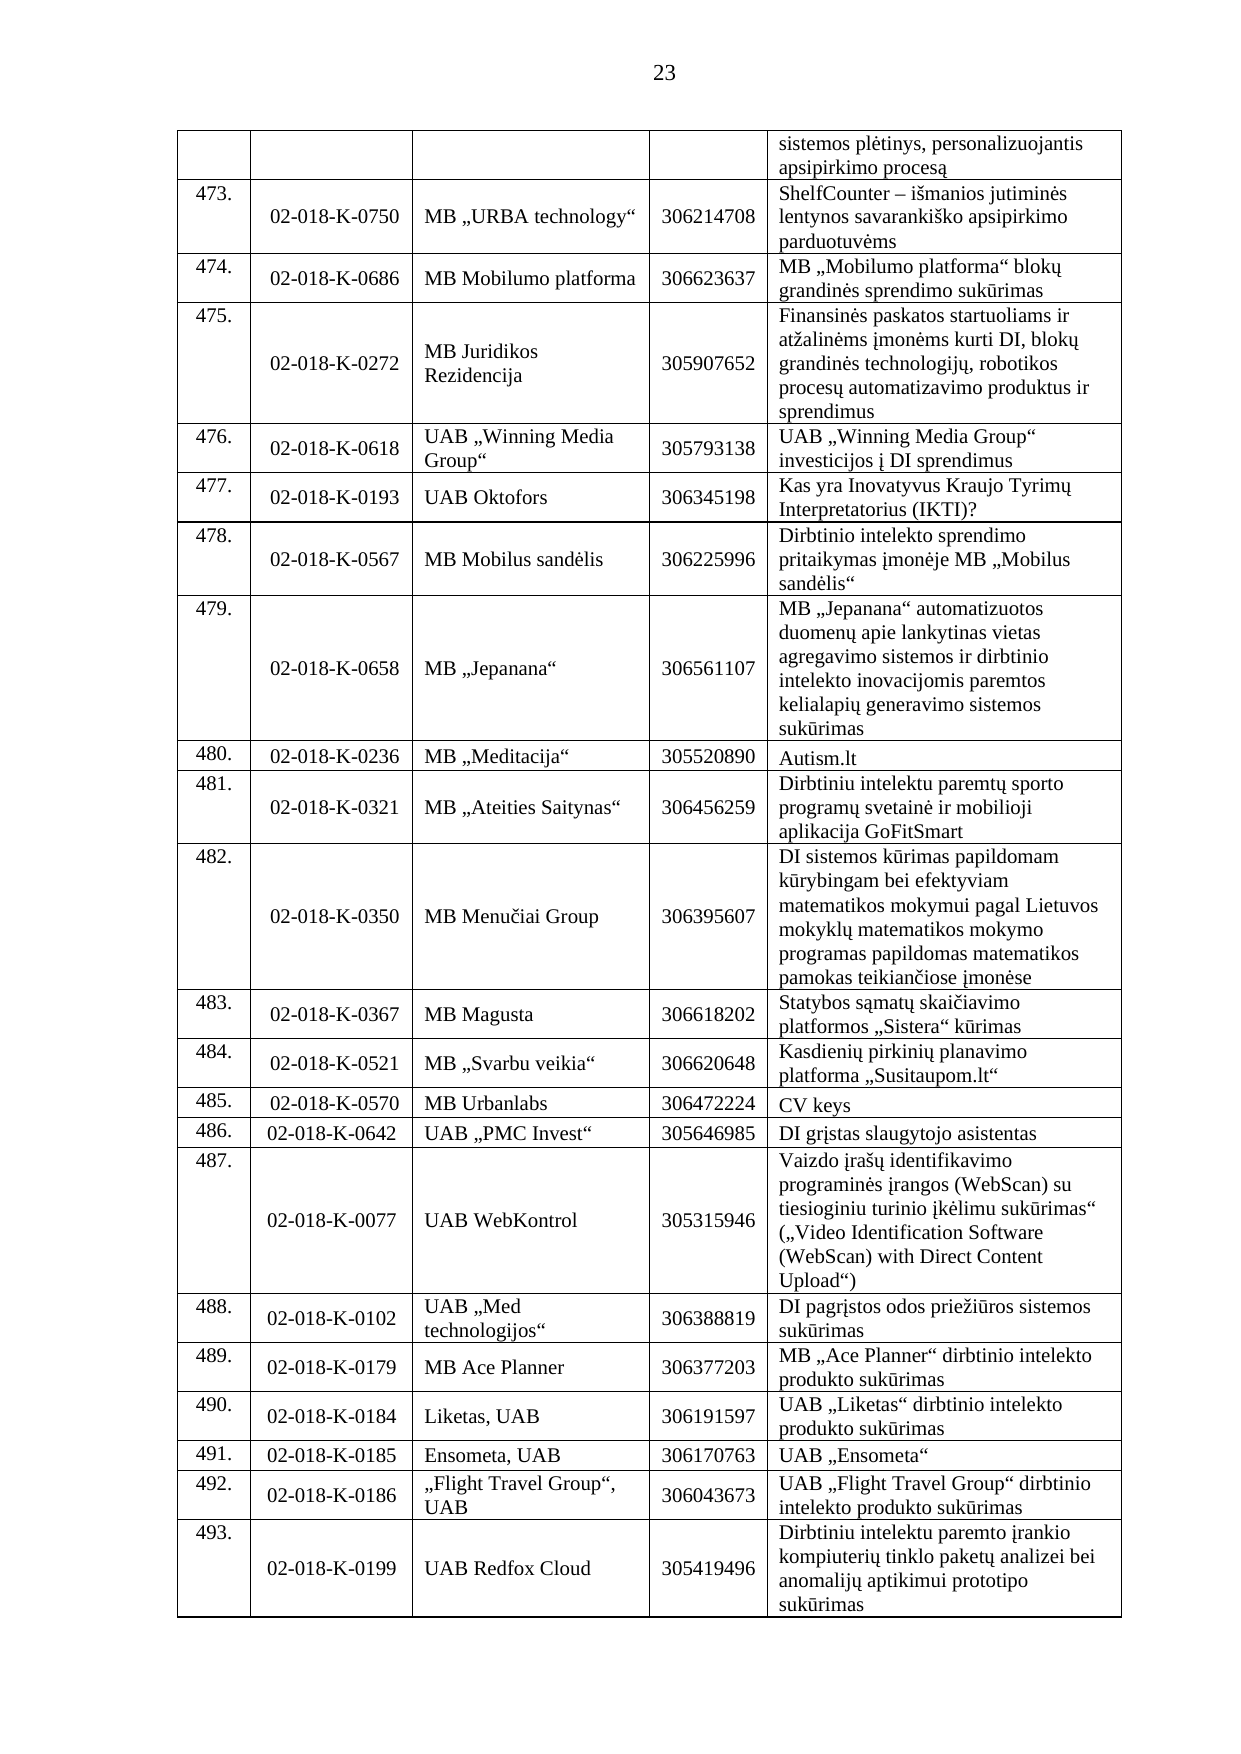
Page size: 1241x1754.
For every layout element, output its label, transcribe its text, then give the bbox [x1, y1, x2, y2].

table_cell Liketas, UAB [413, 1392, 649, 1440]
table_cell sistemos plėtinys, personalizuojantis apsipirkimo procesą [768, 131, 1121, 179]
table_cell 02-018-K-0321 [251, 771, 412, 843]
table_cell 479. [178, 596, 250, 740]
table_cell 02-018-K-0658 [251, 596, 412, 740]
table_cell 02-018-K-0367 [251, 990, 412, 1038]
table_cell 492. [178, 1471, 250, 1519]
table_cell 306472224 [650, 1088, 767, 1117]
table_cell UAB „Liketas“ dirbtinio intelekto produkto sukūrimas [768, 1392, 1121, 1440]
table_cell 02-018-K-0193 [251, 473, 412, 521]
table_cell 475. [178, 303, 250, 423]
table_cell MB Magusta [413, 990, 649, 1038]
table_cell 02-018-K-0350 [251, 844, 412, 989]
table_cell MB „Jepanana“ [413, 596, 649, 740]
table_cell 02-018-K-0185 [251, 1441, 412, 1470]
table_cell Kas yra Inovatyvus Kraujo Tyrimų Interpretatorius (IKTI)? [768, 473, 1121, 521]
table_cell 305520890 [650, 741, 767, 770]
table_cell Autism.lt [768, 741, 1121, 770]
table_cell MB Mobilumo platforma [413, 254, 649, 302]
table_cell 306345198 [650, 473, 767, 521]
table_cell 02-018-K-0186 [251, 1471, 412, 1519]
table_cell 02-018-K-0642 [251, 1118, 412, 1147]
table_cell 490. [178, 1392, 250, 1440]
table_cell [251, 131, 412, 179]
table_cell 482. [178, 844, 250, 989]
table_cell 306191597 [650, 1392, 767, 1440]
table_cell 305315946 [650, 1148, 767, 1292]
table_cell 02-018-K-0618 [251, 424, 412, 472]
table_cell 480. [178, 741, 250, 770]
table_cell 02-018-K-0184 [251, 1392, 412, 1440]
table_cell 306214708 [650, 180, 767, 253]
table_cell DI pagrįstos odos priežiūros sistemos sukūrimas [768, 1294, 1121, 1342]
table_cell 305646985 [650, 1118, 767, 1147]
table_cell 305793138 [650, 424, 767, 472]
table_cell [413, 131, 649, 179]
table_cell MB „Ateities Saitynas“ [413, 771, 649, 843]
table_cell 02-018-K-0750 [251, 180, 412, 253]
table_cell 306395607 [650, 844, 767, 989]
table_cell 305907652 [650, 303, 767, 423]
table_cell 306043673 [650, 1471, 767, 1519]
table_cell 305419496 [650, 1520, 767, 1616]
table_cell DI grįstas slaugytojo asistentas [768, 1118, 1121, 1147]
table_cell Statybos sąmatų skaičiavimo platformos „Sistera“ kūrimas [768, 990, 1121, 1038]
table_cell 481. [178, 771, 250, 843]
table_cell 306170763 [650, 1441, 767, 1470]
table_cell 473. [178, 180, 250, 253]
table_cell MB Juridikos Rezidencija [413, 303, 649, 423]
table_cell MB „Ace Planner“ dirbtinio intelekto produkto sukūrimas [768, 1343, 1121, 1391]
table_cell UAB „Med technologijos“ [413, 1294, 649, 1342]
table_cell MB Urbanlabs [413, 1088, 649, 1117]
table_cell Vaizdo įrašų identifikavimo programinės įrangos (WebScan) su tiesioginiu turinio įkėlimu sukūrimas“ („Video Identification Software (WebScan) with Direct Content Upload“) [768, 1148, 1121, 1292]
table_cell 485. [178, 1088, 250, 1117]
table_cell 306620648 [650, 1039, 767, 1087]
table_cell 477. [178, 473, 250, 521]
table_cell 02-018-K-0272 [251, 303, 412, 423]
table_cell 483. [178, 990, 250, 1038]
table_cell 306561107 [650, 596, 767, 740]
table_cell 476. [178, 424, 250, 472]
table_cell 306456259 [650, 771, 767, 843]
table_cell 02-018-K-0077 [251, 1148, 412, 1292]
table_cell MB „Mobilumo platforma“ blokų grandinės sprendimo sukūrimas [768, 254, 1121, 302]
table_cell Kasdienių pirkinių planavimo platforma „Susitaupom.lt“ [768, 1039, 1121, 1087]
table_cell UAB Oktofors [413, 473, 649, 521]
table_cell MB Menučiai Group [413, 844, 649, 989]
table_cell ShelfCounter – išmanios jutiminės lentynos savarankiško apsipirkimo parduotuvėms [768, 180, 1121, 253]
table_cell 493. [178, 1520, 250, 1616]
table_cell 02-018-K-0521 [251, 1039, 412, 1087]
table_cell 02-018-K-0102 [251, 1294, 412, 1342]
table_cell UAB „Winning Media Group“ investicijos į DI sprendimus [768, 424, 1121, 472]
table_cell CV keys [768, 1088, 1121, 1117]
table_cell MB Ace Planner [413, 1343, 649, 1391]
table_cell UAB „Winning Media Group“ [413, 424, 649, 472]
table_cell 02-018-K-0686 [251, 254, 412, 302]
table_cell 478. [178, 523, 250, 595]
table_cell 306623637 [650, 254, 767, 302]
table_cell Dirbtiniu intelektu paremtų sporto programų svetainė ir mobilioji aplikacija GoFitSmart [768, 771, 1121, 843]
table_cell UAB „Flight Travel Group“ dirbtinio intelekto produkto sukūrimas [768, 1471, 1121, 1519]
table_cell UAB „PMC Invest“ [413, 1118, 649, 1147]
table_cell UAB WebKontrol [413, 1148, 649, 1292]
table_cell [650, 131, 767, 179]
table_cell 491. [178, 1441, 250, 1470]
table_cell 484. [178, 1039, 250, 1087]
table_cell MB „Jepanana“ automatizuotos duomenų apie lankytinas vietas agregavimo sistemos ir dirbtinio intelekto inovacijomis paremtos kelialapių generavimo sistemos sukūrimas [768, 596, 1121, 740]
table_cell MB Mobilus sandėlis [413, 523, 649, 595]
table_cell Finansinės paskatos startuoliams ir atžalinėms įmonėms kurti DI, blokų grandinės technologijų, robotikos procesų automatizavimo produktus ir sprendimus [768, 303, 1121, 423]
table_cell MB „URBA technology“ [413, 180, 649, 253]
table_cell DI sistemos kūrimas papildomam kūrybingam bei efektyviam matematikos mokymui pagal Lietuvos mokyklų matematikos mokymo programas papildomas matematikos pamokas teikiančiose įmonėse [768, 844, 1121, 989]
table_cell UAB Redfox Cloud [413, 1520, 649, 1616]
table_cell MB „Meditacija“ [413, 741, 649, 770]
table_cell 474. [178, 254, 250, 302]
table_cell 306377203 [650, 1343, 767, 1391]
table_cell Dirbtiniu intelektu paremto įrankio kompiuterių tinklo paketų analizei bei anomalijų aptikimui prototipo sukūrimas [768, 1520, 1121, 1616]
table_cell 02-018-K-0570 [251, 1088, 412, 1117]
table_cell 02-018-K-0236 [251, 741, 412, 770]
table_cell „Flight Travel Group“, UAB [413, 1471, 649, 1519]
table_cell 02-018-K-0179 [251, 1343, 412, 1391]
table_cell [178, 131, 250, 179]
table_cell 489. [178, 1343, 250, 1391]
table_cell UAB „Ensometa“ [768, 1441, 1121, 1470]
table_cell 486. [178, 1118, 250, 1147]
table_cell 487. [178, 1148, 250, 1292]
table_cell 02-018-K-0567 [251, 523, 412, 595]
table_cell Dirbtinio intelekto sprendimo pritaikymas įmonėje MB „Mobilus sandėlis“ [768, 523, 1121, 595]
table_cell MB „Svarbu veikia“ [413, 1039, 649, 1087]
table_cell Ensometa, UAB [413, 1441, 649, 1470]
table_cell 306618202 [650, 990, 767, 1038]
table_cell 02-018-K-0199 [251, 1520, 412, 1616]
table_cell 306388819 [650, 1294, 767, 1342]
table_cell 306225996 [650, 523, 767, 595]
table_cell 488. [178, 1294, 250, 1342]
